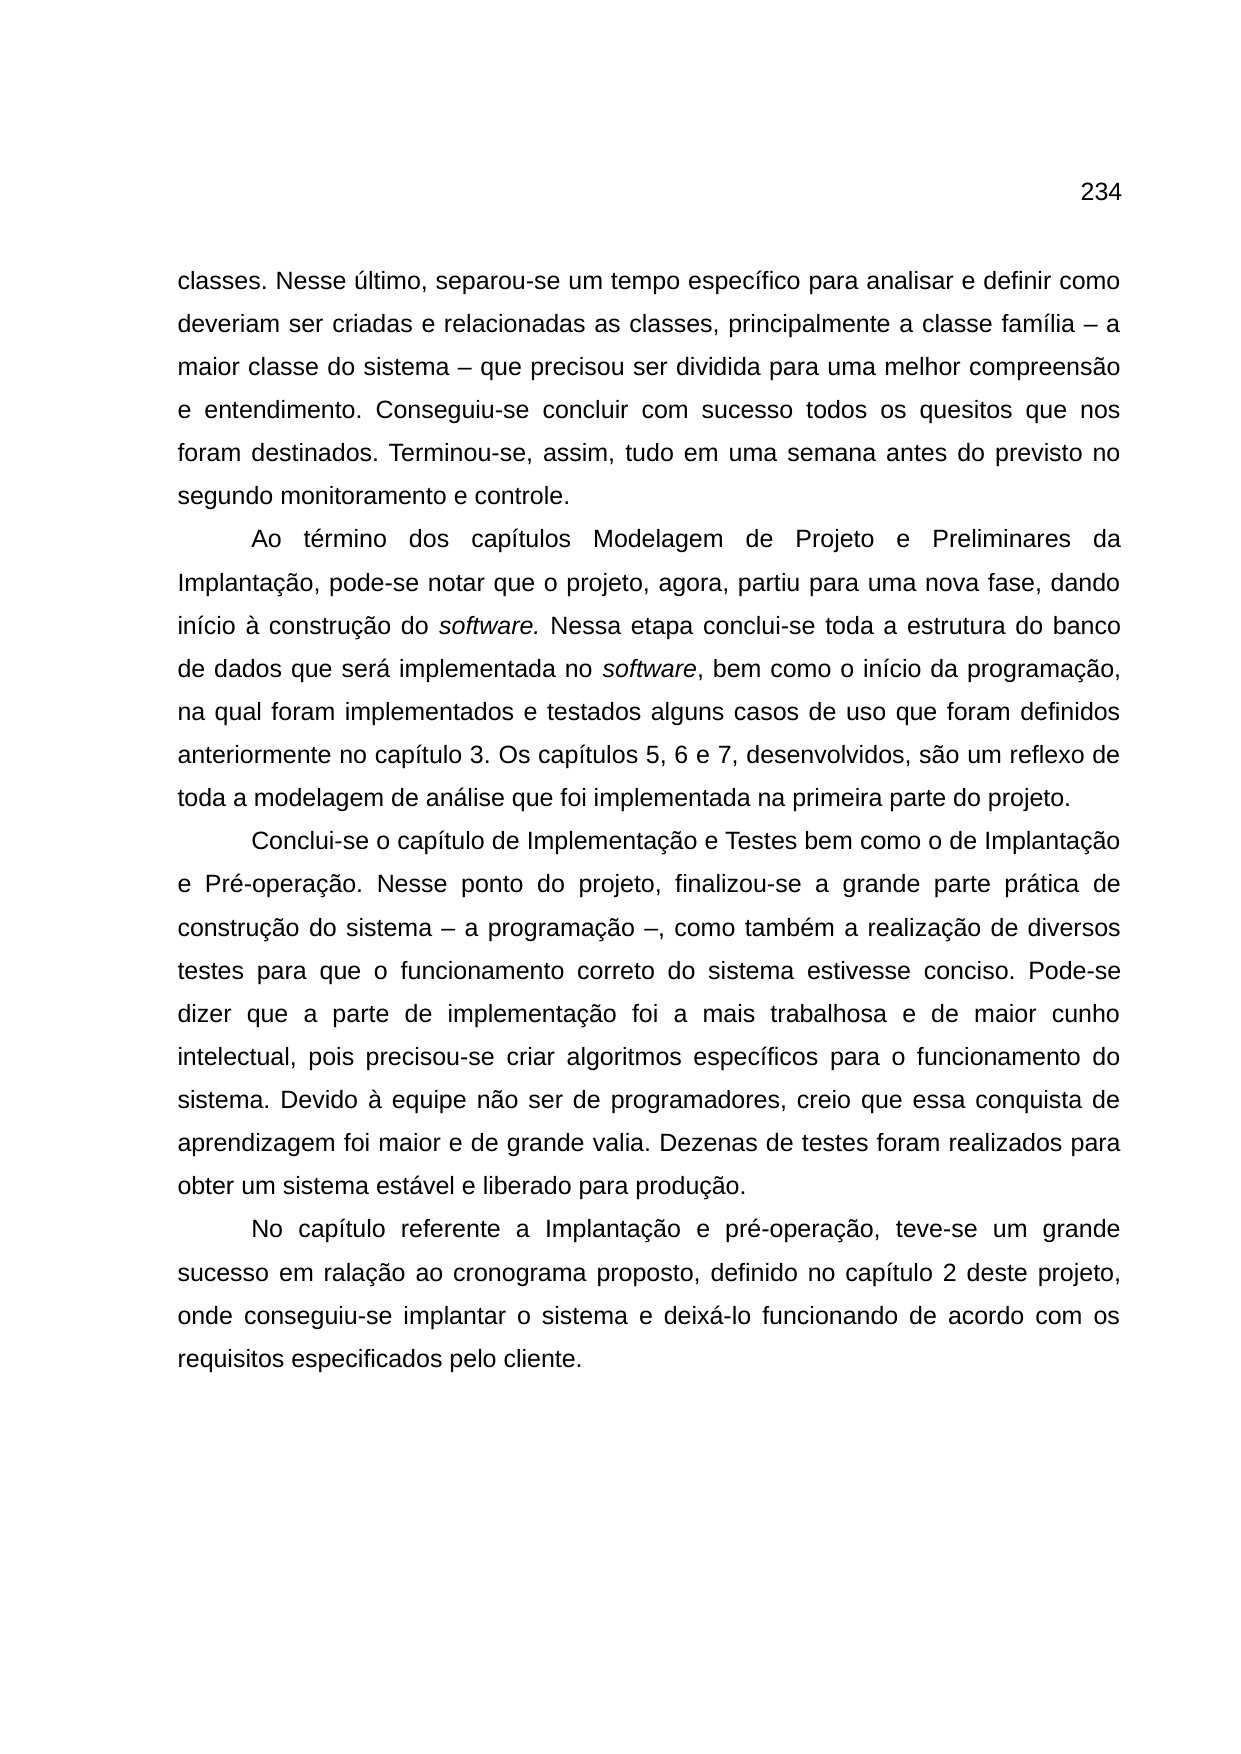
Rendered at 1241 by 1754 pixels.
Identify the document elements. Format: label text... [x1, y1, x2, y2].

text Ao término dos capítulos Modelagem de Projeto e Preliminares da Implantação, pode-se notar que o projeto, agora, partiu para uma nova fase, dando início à construção do software. Nessa etapa conclui-se toda a estrutura do banco de dados que será implementada no software, bem como o início da programação, na qual foram implementados e testados alguns casos de uso que foram definidos anteriormente no capítulo 3. Os capítulos 5, 6 e 7, desenvolvidos, são um reflexo de toda a modelagem de análise que foi implementada na primeira parte do projeto. [177, 524, 1122, 812]
text No capítulo referente a Implantação e pré-operação, teve-se um grande sucesso em ralação ao cronograma proposto, definido no capítulo 2 deste projeto, onde conseguiu-se implantar o sistema e deixá-lo funcionando de acordo com os requisitos especificados pelo cliente. [177, 1214, 1122, 1373]
text Conclui-se o capítulo de Implementação e Testes bem como o de Implantação e Pré-operação. Nesse ponto do projeto, finalizou-se a grande parte prática de construção do sistema – a programação –, como também a realização de diversos testes para que o funcionamento correto do sistema estivesse conciso. Pode-se dizer que a parte de implementação foi a mais trabalhosa e de maior cunho intelectual, pois precisou-se criar algoritmos específicos para o funcionamento do sistema. Devido à equipe não ser de programadores, creio que essa conquista de aprendizagem foi maior e de grande valia. Dezenas de testes foram realizados para obter um sistema estável e liberado para produção. [177, 826, 1122, 1200]
text classes. Nesse último, separou-se um tempo específico para analisar e definir como deveriam ser criadas e relacionadas as classes, principalmente a classe família – a maior classe do sistema – que precisou ser dividida para uma melhor compreensão e entendimento. Conseguiu-se concluir com sucesso todos os quesitos que nos foram destinados. Terminou-se, assim, tudo em uma semana antes do previsto no segundo monitoramento e controle. [177, 266, 1122, 510]
